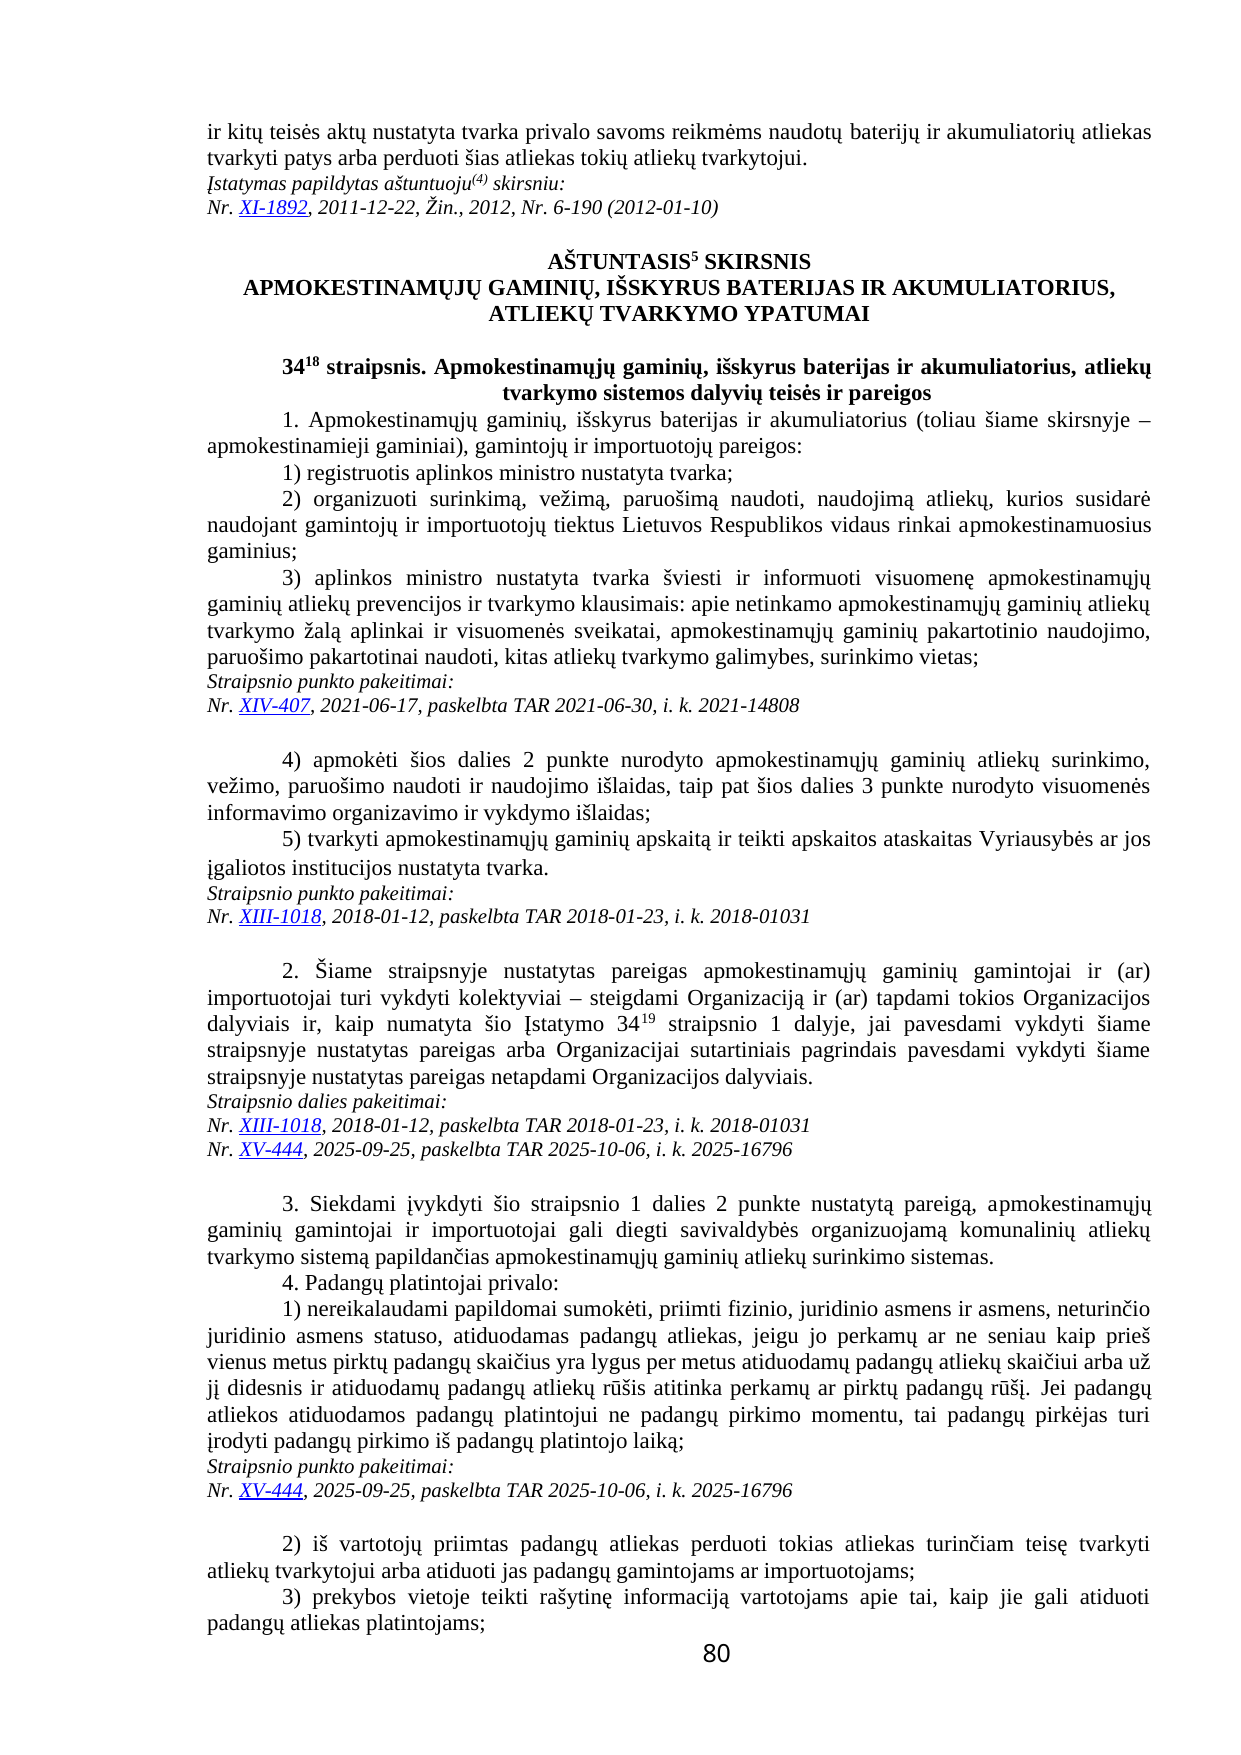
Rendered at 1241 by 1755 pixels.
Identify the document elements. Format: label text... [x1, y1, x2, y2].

text 4. Padangų platintojai privalo: [207, 1269, 1152, 1295]
text 5) tvarkyti apmokestinamųjų gaminių apskaitą ir teikti apskaitos ataskaitas Vyriausybės ar jos įgaliotos institucijos nustatyta tvarka. [207, 825, 1152, 880]
text 2) iš vartotojų priimtas padangų atliekas perduoti tokias atliekas turinčiam teisę tvarkyti atliekų tvarkytojui arba atiduoti jas padangų gamintojams ar importuotojams; [207, 1530, 1152, 1583]
text Nr. XI-1892, 2011-12-22, Žin., 2012, Nr. 6-190 (2012-01-10) [207, 195, 1152, 219]
text AŠTUNTASIS5 SKIRSNIS [207, 248, 1152, 274]
text Straipsnio punkto pakeitimai: [207, 1453, 1152, 1478]
text 4) apmokėti šios dalies 2 punkte nurodyto apmokestinamųjų gaminių atliekų surinkimo, vežimo, paruošimo naudoti ir naudojimo išlaidas, taip pat šios dalies 3 punkte nurodyto visuomenės informavimo organizavimo ir vykdymo išlaidas; [207, 746, 1152, 825]
text Nr. XV-444, 2025-09-25, paskelbta TAR 2025-10-06, i. k. 2025-16796 [207, 1137, 1152, 1161]
text Straipsnio punkto pakeitimai: [207, 880, 1152, 904]
text 3. Siekdami įvykdyti šio straipsnio 1 dalies 2 punkte nustatytą pareigą, apmokestinamųjų gaminių gamintojai ir importuotojai gali diegti savivaldybės organizuojamą komunalinių atliekų tvarkymo sistemą papildančias apmokestinamųjų gaminių atliekų surinkimo sistemas. [207, 1190, 1152, 1269]
text APMOKESTINAMŲJŲ GAMINIŲ, IŠSKYRUS BATERIJAS IR AKUMULIATORIUS, ATLIEKŲ TVARKYMO YPATUMAI [207, 274, 1152, 327]
text Nr. XIII-1018, 2018-01-12, paskelbta TAR 2018-01-23, i. k. 2018-01031 [207, 904, 1152, 928]
text 1. Apmokestinamųjų gaminių, išskyrus baterijas ir akumuliatorius (toliau šiame skirsnyje – apmokestinamieji gaminiai), gamintojų ir importuotojų pareigos: [207, 406, 1152, 458]
text Įstatymas papildytas aštuntuoju(4) skirsniu: [207, 171, 1152, 195]
text 3418 straipsnis. Apmokestinamųjų gaminių, išskyrus baterijas ir akumuliatorius, atliekų tvarkymo sistemos dalyvių teisės ir pareigos [282, 353, 1152, 406]
text 2) organizuoti surinkimą, vežimą, paruošimą naudoti, naudojimą atliekų, kurios susidarė naudojant gamintojų ir importuotojų tiektus Lietuvos Respublikos vidaus rinkai apmokestinamuosius gaminius; [207, 485, 1152, 564]
text Straipsnio dalies pakeitimai: [207, 1089, 1152, 1113]
text Straipsnio punkto pakeitimai: [207, 669, 1152, 693]
text 3) aplinkos ministro nustatyta tvarka šviesti ir informuoti visuomenę apmokestinamųjų gaminių atliekų prevencijos ir tvarkymo klausimais: apie netinkamo apmokestinamųjų gaminių atliekų tvarkymo žalą aplinkai ir visuomenės sveikatai, apmokestinamųjų gaminių pakartotinio naudojimo, paruošimo pakartotinai naudoti, kitas atliekų tvarkymo galimybes, surinkimo vietas; [207, 564, 1152, 669]
text ir kitų teisės aktų nustatyta tvarka privalo savoms reikmėms naudotų baterijų ir akumuliatorių atliekas tvarkyti patys arba perduoti šias atliekas tokių atliekų tvarkytojui. [207, 118, 1152, 171]
text Nr. XIII-1018, 2018-01-12, paskelbta TAR 2018-01-23, i. k. 2018-01031 [207, 1113, 1152, 1137]
text 1) nereikalaudami papildomai sumokėti, priimti fizinio, juridinio asmens ir asmens, neturinčio juridinio asmens statuso, atiduodamas padangų atliekas, jeigu jo perkamų ar ne seniau kaip prieš vienus metus pirktų padangų skaičius yra lygus per metus atiduodamų padangų atliekų skaičiui arba už jį didesnis ir atiduodamų padangų atliekų rūšis atitinka perkamų ar pirktų padangų rūšį. Jei padangų atliekos atiduodamos padangų platintojui ne padangų pirkimo momentu, tai padangų pirkėjas turi įrodyti padangų pirkimo iš padangų platintojo laiką; [207, 1295, 1152, 1453]
text 1) registruotis aplinkos ministro nustatyta tvarka; [207, 458, 1152, 485]
text Nr. XV-444, 2025-09-25, paskelbta TAR 2025-10-06, i. k. 2025-16796 [207, 1478, 1152, 1502]
text Nr. XIV-407, 2021-06-17, paskelbta TAR 2021-06-30, i. k. 2021-14808 [207, 693, 1152, 717]
text 3) prekybos vietoje teikti rašytinę informaciją vartotojams apie tai, kaip jie gali atiduoti padangų atliekas platintojams; [207, 1583, 1152, 1636]
text 2. Šiame straipsnyje nustatytas pareigas apmokestinamųjų gaminių gamintojai ir (ar) importuotojai turi vykdyti kolektyviai – steigdami Organizaciją ir (ar) tapdami tokios Organizacijos dalyviais ir, kaip numatyta šio Įstatymo 3419 straipsnio 1 dalyje, jai pavesdami vykdyti šiame straipsnyje nustatytas pareigas arba Organizacijai sutartiniais pagrindais pavesdami vykdyti šiame straipsnyje nustatytas pareigas netapdami Organizacijos dalyviais. [207, 957, 1152, 1089]
